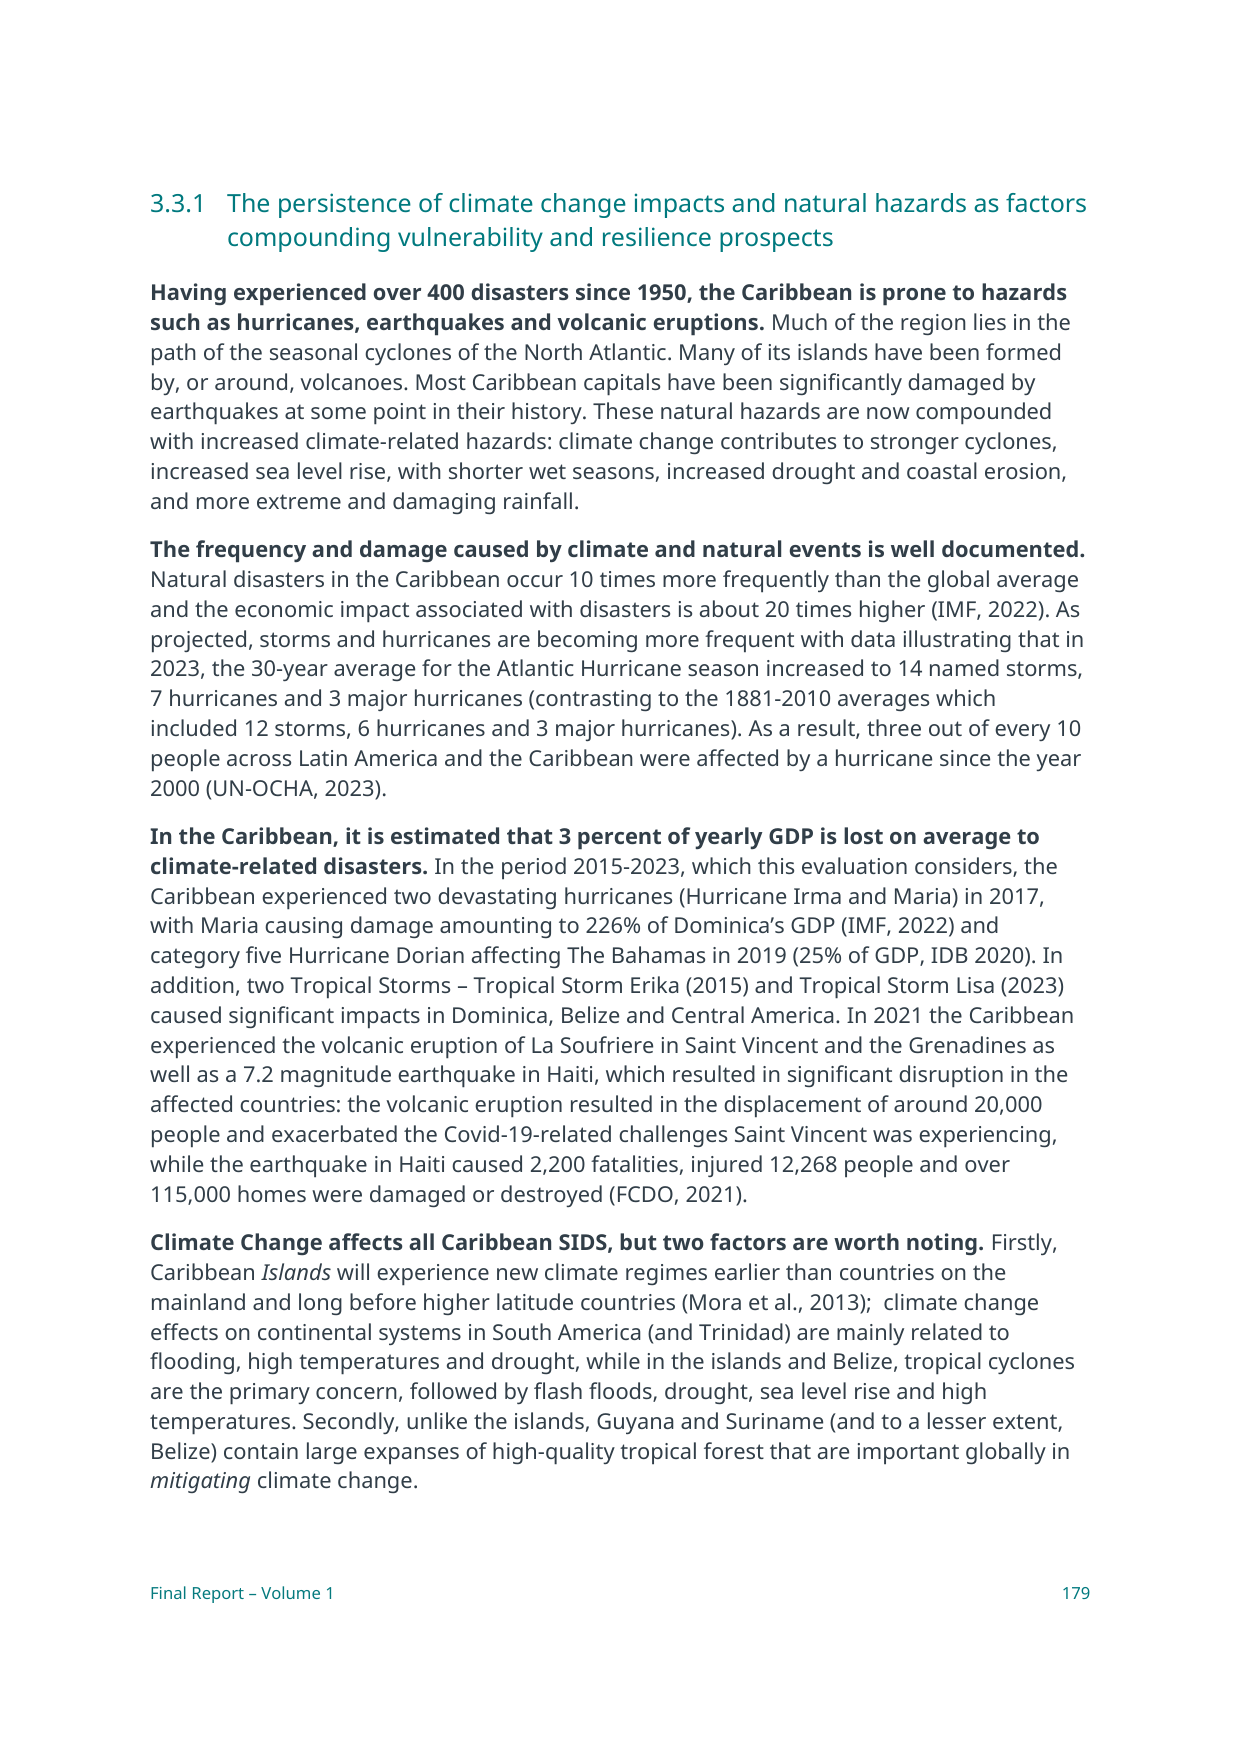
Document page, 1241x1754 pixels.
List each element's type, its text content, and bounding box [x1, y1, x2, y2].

text Climate Change affects all Caribbean SIDS, but two factors are worth noting. Firstly, Caribbean Islands will experience new climate regimes earlier than countries on the mainland and long before higher latitude countries (Mora et al., 2013); climate change effects on continental systems in South America (and Trinidad) are mainly related to flooding, high temperatures and drought, while in the islands and Belize, tropical cyclones are the primary concern, followed by flash floods, drought, sea level rise and high temperatures. Secondly, unlike the islands, Guyana and Suriname (and to a lesser extent, Belize) contain large expanses of high-quality tropical forest that are important globally in mitigating climate change. [150, 1227, 1090, 1495]
text Having experienced over 400 disasters since 1950, the Caribbean is prone to hazards such as hurricanes, earthquakes and volcanic eruptions. Much of the region lies in the path of the seasonal cyclones of the North Atlantic. Many of its islands have been formed by, or around, volcanoes. Most Caribbean capitals have been significantly damaged by earthquakes at some point in their history. These natural hazards are now compounded with increased climate-related hazards: climate change contributes to stronger cyclones, increased sea level rise, with shorter wet seasons, increased drought and coastal erosion, and more extreme and damaging rainfall. [150, 277, 1090, 515]
text The frequency and damage caused by climate and natural events is well documented. Natural disasters in the Caribbean occur 10 times more frequently than the global average and the economic impact associated with disasters is about 20 times higher (IMF, 2022). As projected, storms and hurricanes are becoming more frequent with data illustrating that in 2023, the 30-year average for the Atlantic Hurricane season increased to 14 named storms, 7 hurricanes and 3 major hurricanes (contrasting to the 1881-2010 averages which included 12 storms, 6 hurricanes and 3 major hurricanes). As a result, three out of every 10 people across Latin America and the Caribbean were affected by a hurricane since the year 2000 (UN-OCHA, 2023). [150, 534, 1090, 802]
text In the Caribbean, it is estimated that 3 percent of yearly GDP is lost on average to climate-related disasters. In the period 2015-2023, which this evaluation considers, the Caribbean experienced two devastating hurricanes (Hurricane Irma and Maria) in 2017, with Maria causing damage amounting to 226% of Dominica’s GDP (IMF, 2022) and category five Hurricane Dorian affecting The Bahamas in 2019 (25% of GDP, IDB 2020). In addition, two Tropical Storms – Tropical Storm Erika (2015) and Tropical Storm Lisa (2023) caused significant impacts in Dominica, Belize and Central America. In 2021 the Caribbean experienced the volcanic eruption of La Soufriere in Saint Vincent and the Grenadines as well as a 7.2 magnitude earthquake in Haiti, which resulted in significant disruption in the affected countries: the volcanic eruption resulted in the displacement of around 20,000 people and exacerbated the Covid-19-related challenges Saint Vincent was experiencing, while the earthquake in Haiti caused 2,200 fatalities, injured 12,268 people and over 115,000 homes were damaged or destroyed (FCDO, 2021). [150, 821, 1090, 1208]
subtitle The persistence of climate change impacts and natural hazards as factors compounding vulnerability and resilience prospects [150, 186, 1090, 254]
